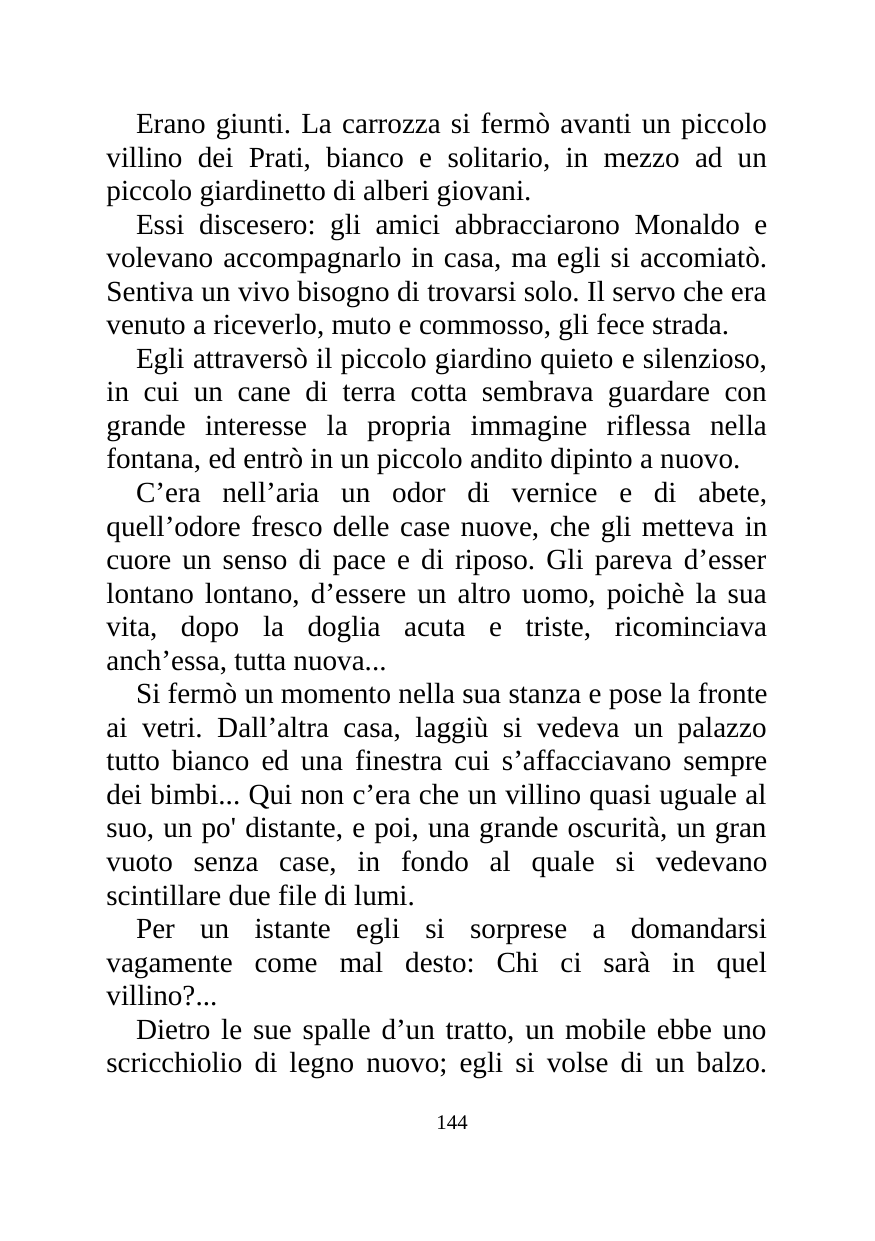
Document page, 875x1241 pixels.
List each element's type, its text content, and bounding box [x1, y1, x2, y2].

text Si fermò un momento nella sua stanza e pose la fronte ai vetri. Dall’altra casa, laggiù si vedeva un palazzo tutto bianco ed una finestra cui s’affacciavano sempre dei bimbi... Qui non c’era che un villino quasi uguale al suo, un po' distante, e poi, una grande oscurità, un gran vuoto senza case, in fondo al quale si vedevano scintillare due file di lumi. [106, 676, 768, 911]
text Per un istante egli si sorprese a domandarsi vagamente come mal desto: Chi ci sarà in quel villino?... [106, 911, 768, 1012]
text Essi discesero: gli amici abbracciarono Monaldo e volevano accompagnarlo in casa, ma egli si accomiatò. Sentiva un vivo bisogno di trovarsi solo. Il servo che era venuto a riceverlo, muto e commosso, gli fece strada. [106, 207, 768, 341]
text Dietro le sue spalle d’un tratto, un mobile ebbe uno scricchiolio di legno nuovo; egli si volse di un balzo. [106, 1012, 768, 1079]
text Egli attraversò il piccolo giardino quieto e silenzioso, in cui un cane di terra cotta sembrava guardare con grande interesse la propria immagine riflessa nella fontana, ed entrò in un piccolo andito dipinto a nuovo. [106, 341, 768, 475]
text C’era nell’aria un odor di vernice e di abete, quell’odore fresco delle case nuove, che gli metteva in cuore un senso di pace e di riposo. Gli pareva d’esser lontano lontano, d’essere un altro uomo, poichè la sua vita, dopo la doglia acuta e triste, ricominciava anch’essa, tutta nuova... [106, 475, 768, 676]
text Erano giunti. La carrozza si fermò avanti un piccolo villino dei Prati, bianco e solitario, in mezzo ad un piccolo giardinetto di alberi giovani. [106, 106, 768, 207]
